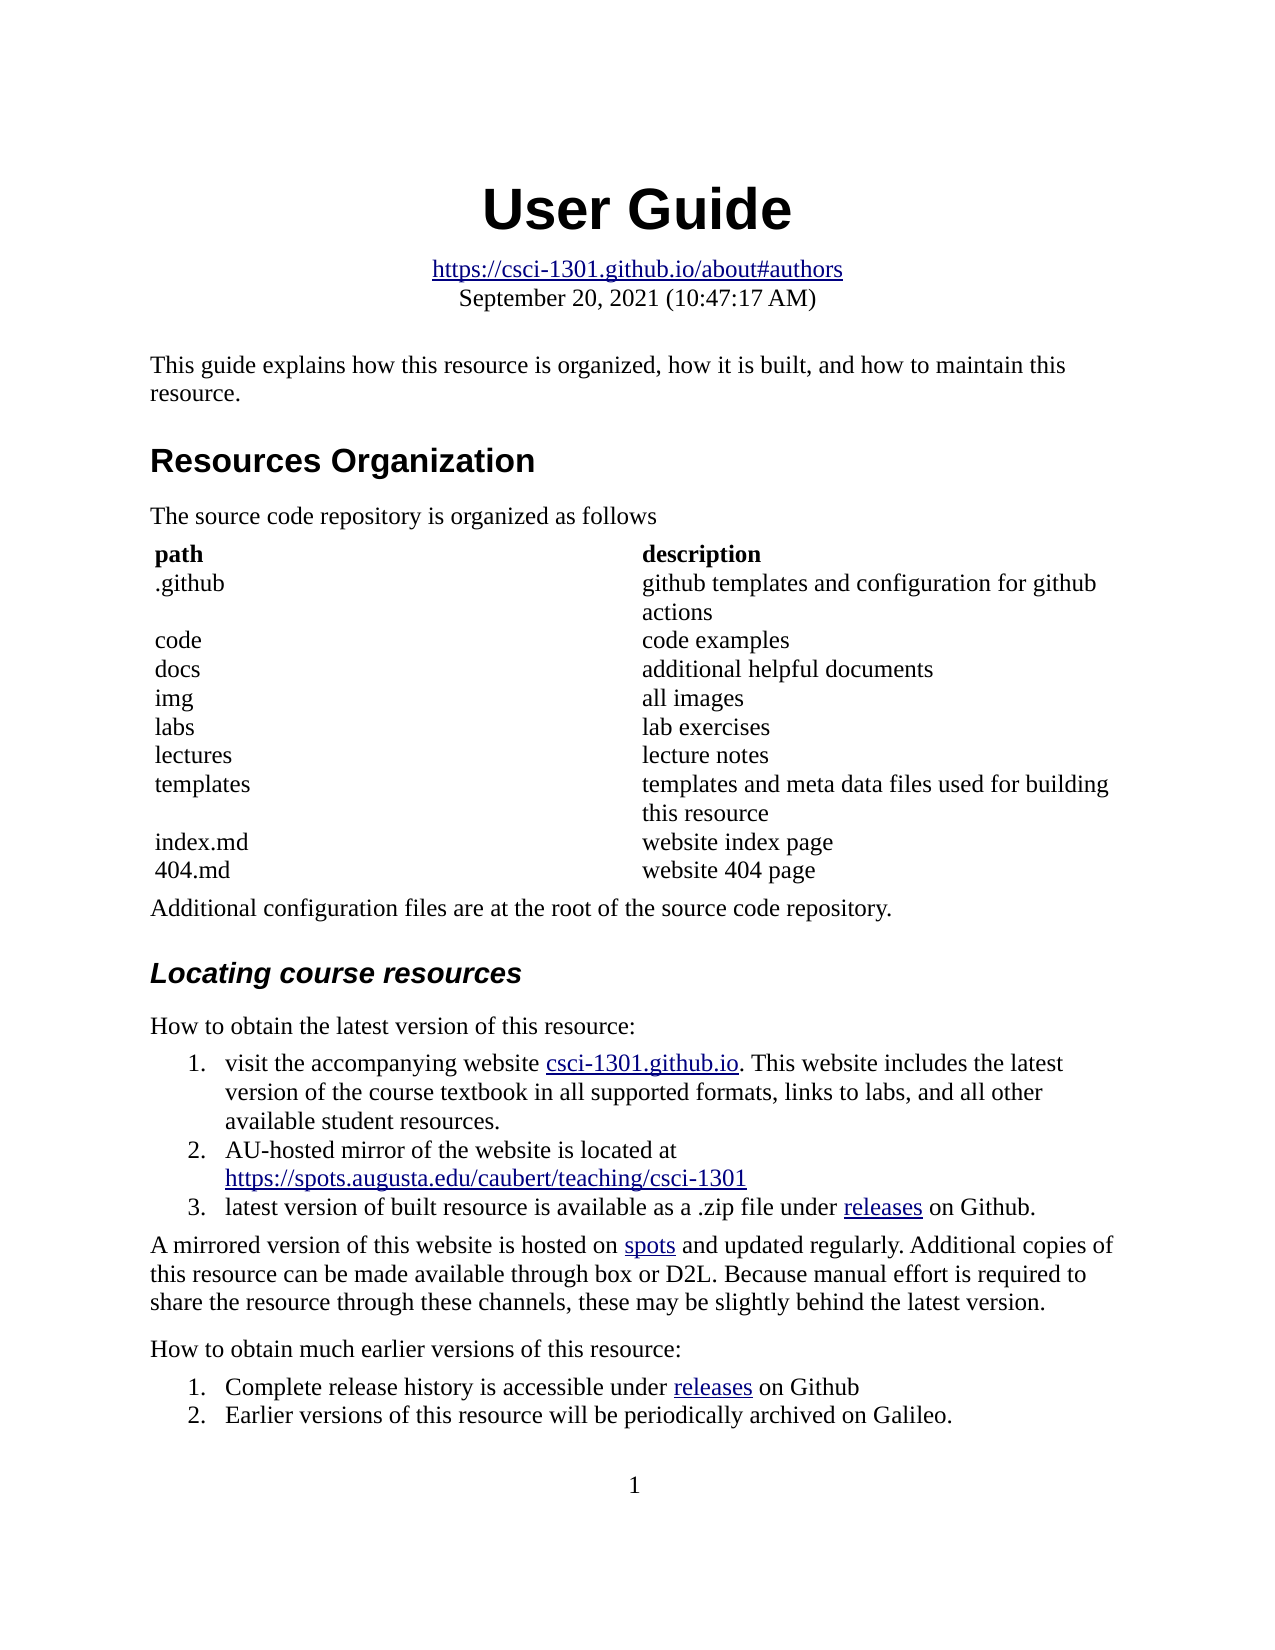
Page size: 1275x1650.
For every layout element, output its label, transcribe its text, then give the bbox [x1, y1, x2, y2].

list Earlier versions of this resource will be periodically archived on Galileo. [187, 1401, 1125, 1429]
table_cell code [150, 625, 637, 654]
text A mirrored version of this website is hosted on spots and updated regularly. Additional copies of this resource can be made available through box or D2L. Because manual effort is required to share the resource through these channels, these may be slightly behind the latest version. [150, 1230, 1125, 1316]
table_cell lecture notes [638, 740, 1125, 769]
table_cell labs [150, 712, 637, 740]
table_header path [150, 539, 637, 568]
table_cell website index page [638, 827, 1125, 855]
text Additional configuration files are at the root of the source code repository. [150, 893, 1125, 922]
table_cell 404.md [150, 855, 637, 884]
text How to obtain much earlier versions of this resource: [150, 1334, 1125, 1363]
text The source code repository is organized as follows [150, 501, 1125, 530]
list Complete release history is accessible under releases on Github [187, 1372, 1125, 1401]
text September 20, 2021 (10:47:17 AM) [150, 283, 1125, 312]
list AU-hosted mirror of the website is located at https://spots.augusta.edu/caubert/teaching/csci-1301 [187, 1135, 1125, 1192]
table_cell img [150, 683, 637, 712]
text https://csci-1301.github.io/about#authors [150, 254, 1125, 283]
subtitle Locating course resources [150, 956, 1125, 989]
table_cell lectures [150, 740, 637, 769]
table_cell templates and meta data files used for building this resource [638, 769, 1125, 827]
title User Guide [150, 175, 1125, 242]
table_cell lab exercises [638, 712, 1125, 740]
table_cell .github [150, 568, 637, 625]
text How to obtain the latest version of this resource: [150, 1011, 1125, 1039]
list visit the accompanying website csci-1301.github.io. This website includes the latest version of the course textbook in all supported formats, links to labs, and all other available student resources. [187, 1048, 1125, 1135]
table_cell templates [150, 769, 637, 827]
table_cell index.md [150, 827, 637, 855]
table_cell docs [150, 654, 637, 683]
subtitle Resources Organization [150, 441, 1125, 480]
table_cell all images [638, 683, 1125, 712]
table_header description [638, 539, 1125, 568]
table_cell code examples [638, 625, 1125, 654]
table_cell website 404 page [638, 855, 1125, 884]
list latest version of built resource is available as a .zip file under releases on Github. [187, 1192, 1125, 1221]
table_cell github templates and configuration for github actions [638, 568, 1125, 625]
table_cell additional helpful documents [638, 654, 1125, 683]
text This guide explains how this resource is organized, how it is built, and how to maintain this resource. [150, 350, 1125, 407]
